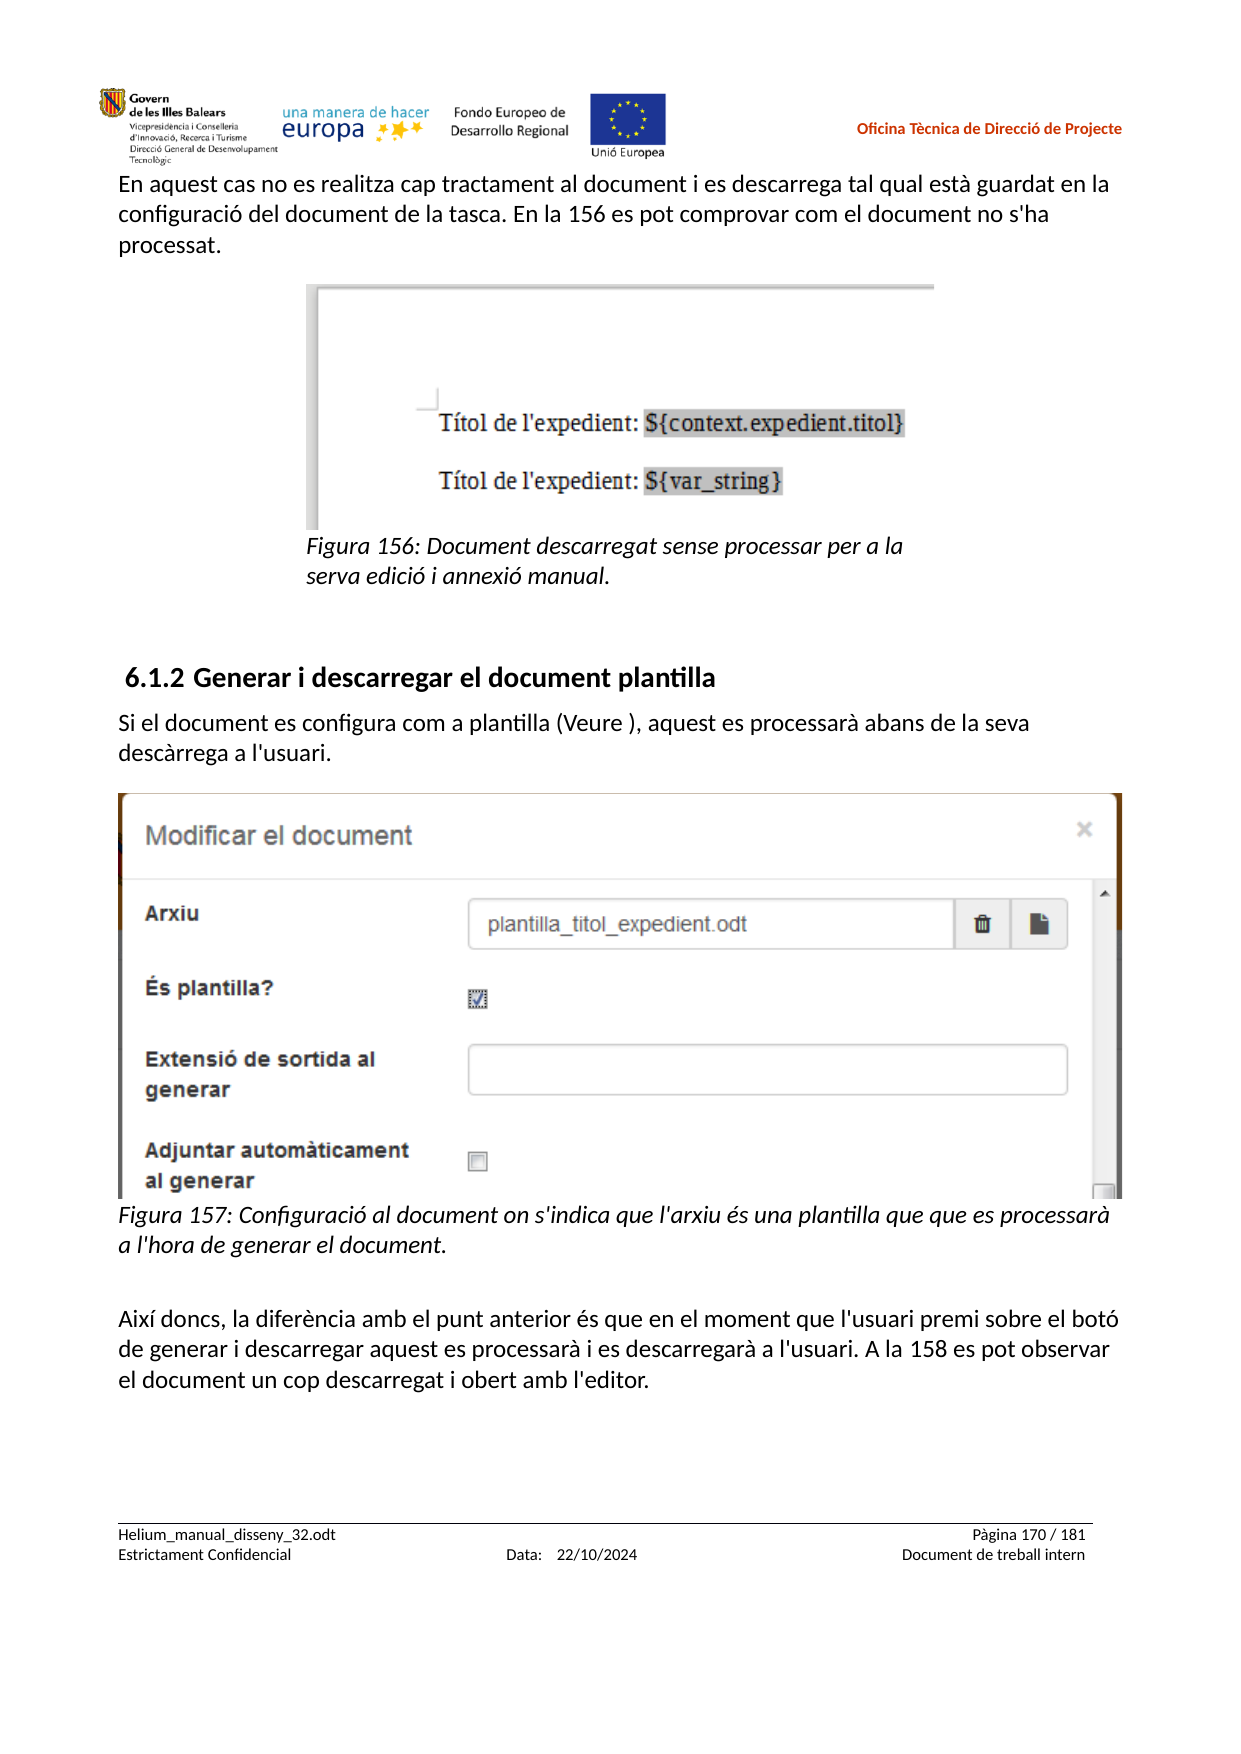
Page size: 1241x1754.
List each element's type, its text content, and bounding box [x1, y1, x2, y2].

text Figura 156: Document descarregat sense processar per a la serva edició i annexió manual. [306, 530, 934, 591]
text Així doncs, la diferència amb el punt anterior és que en el moment que l'usuari premi sobre el botó de generar i descarregar aquest es processarà i es descarregarà a l'usuari. A la 158 es pot observar el document un cop descarregat i obert amb l'editor. [118, 1303, 1122, 1394]
picture [118, 793, 1123, 1199]
text En aquest cas no es realitza cap tractament al document i es descarrega tal qual està guardat en la configuració del document de la tasca. En la 156 es pot comprovar com el document no s'ha processat. [118, 168, 1122, 259]
picture [306, 284, 935, 530]
text Si el document es configura com a plantilla (Veure ), aquest es processarà abans de la seva descàrrega a l'usuari. [118, 707, 1122, 768]
text Figura 157: Configuració al document on s'indica que l'arxiu és una plantilla que que es processarà a l'hora de generar el document. [118, 1199, 1122, 1260]
picture [99, 87, 668, 166]
subtitle Generar i descarregar el document plantilla [118, 659, 1122, 694]
